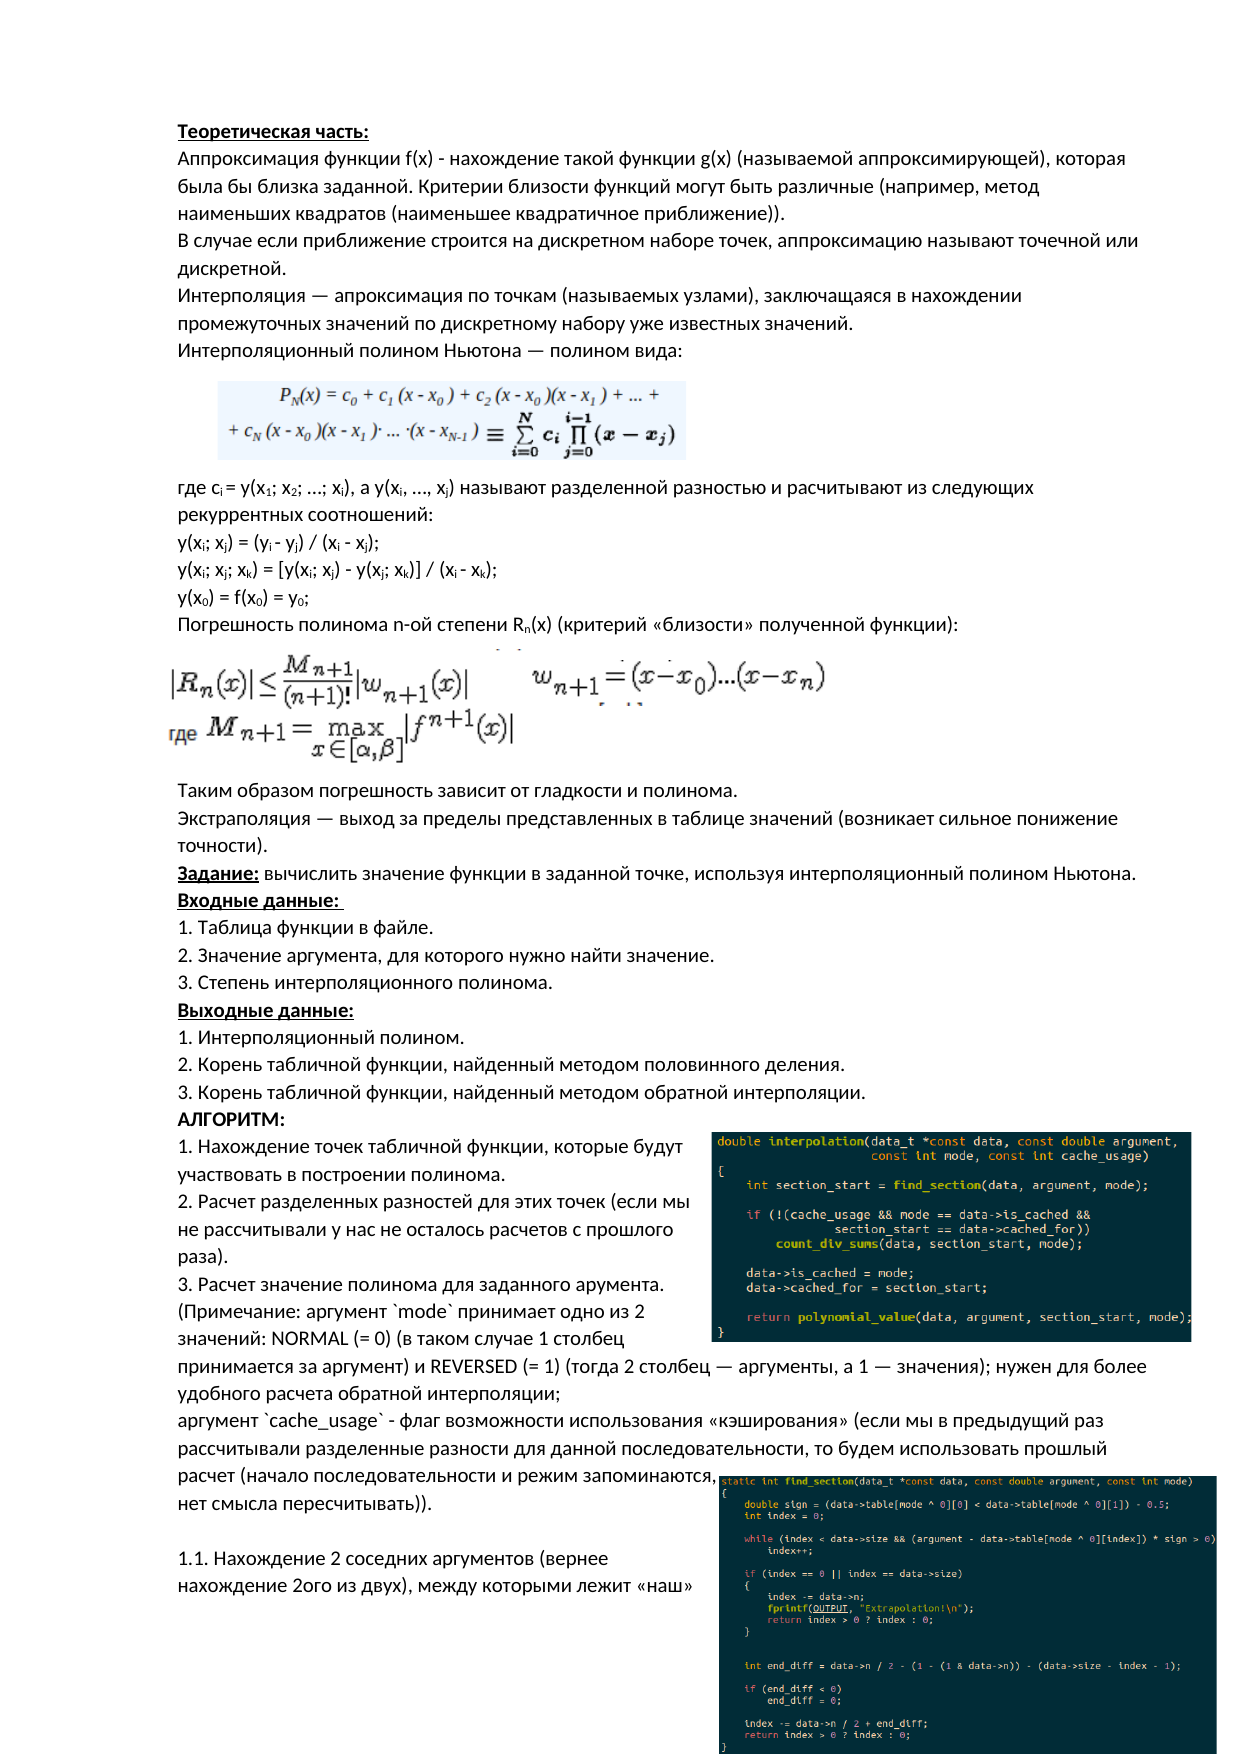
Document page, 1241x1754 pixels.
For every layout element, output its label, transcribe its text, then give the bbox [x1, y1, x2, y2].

text 3. Корень табличной функции, найденный методом обратной интерполяции. [177, 1079, 1152, 1104]
picture [857, 1242, 874, 1247]
text 3. Степень интерполяционного полинома. [177, 969, 1152, 995]
text Теоретическая часть: [177, 118, 1152, 143]
text Погрешность полинома n-ой степени Rn(x) (критерий «близости» полученной функции): [177, 611, 1152, 637]
picture [901, 1316, 911, 1320]
text 2. Значение аргумента, для которого нужно найти значение. [177, 942, 1152, 967]
picture [840, 1313, 854, 1320]
picture [787, 1478, 794, 1484]
text (Примечание: аргумент `mode` принимает одно из 2 значений: NORMAL (= 0) (в таком случае 1 столбец принимается за аргумент) и REVERSED (= 1) (тогда 2 столбец — аргументы, а 1 — значения); нужен для более удобного расчета обратной интерполяции; [177, 1298, 1152, 1406]
text y(x0) = f(x0) = y0; [177, 584, 1152, 609]
picture [799, 1316, 807, 1323]
text 1. Нахождение точек табличной функции, которые будут участвовать в построении полинома. [177, 1134, 711, 1187]
picture [217, 381, 687, 460]
picture [854, 1140, 866, 1145]
picture [722, 1137, 729, 1145]
text Интерполяция — апроксимация по точкам (называемых узлами), заключащаяся в нахождении промежуточных значений по дискретному набору уже известных значений. [177, 282, 1152, 335]
picture [1068, 1184, 1078, 1188]
text 2. Расчет разделенных разностей для этих точек (если мы не рассчитывали у нас не осталось расчетов с прошлого раза). [177, 1188, 711, 1269]
text 1. Таблица функции в файле. [177, 914, 1152, 940]
text Аппроксимация функции f(x) - нахождение такой функции g(x) (называемой аппроксимирующей), которая была бы близка заданной. Критерии близости функций могут быть различные (например, метод наименьших квадратов (наименьшее квадратичное приближение)). [177, 146, 1152, 226]
text В случае если приближение строится на дискретном наборе точек, аппроксимацию называют точечной или дискретной. [177, 228, 1152, 281]
picture [1084, 1151, 1089, 1159]
text Входные данные: [177, 887, 1152, 913]
text где сi = y(x1; x2; …; xi), а у(xi, …, xj) называют разделенной разностью и расчитывают из следующих рекуррентных соотношений: [177, 474, 1152, 527]
picture [788, 1242, 804, 1247]
text аргумент `cache_usage` - флаг возможности использования «кэширования» (если мы в предыдущий раз рассчитывали разделенные разности для данной последовательности, то будем использовать прошлый расчет (начало последовательности и режим запоминаются, нет смысла пересчитывать)). [177, 1408, 1152, 1515]
text y(xi; xj) = (yi - yj) / (xi - xj); [177, 529, 1152, 554]
picture [163, 649, 522, 766]
picture [797, 1478, 807, 1484]
text Выходные данные: [177, 997, 1152, 1022]
text Задание: вычислить значение функции в заданной точке, используя интерполяционный полином Ньютона. [177, 860, 1152, 885]
text 1.1. Нахождение 2 соседних аргументов (вернее нахождение 2ого из двух), между которыми лежит «наш» [177, 1545, 719, 1597]
picture [1019, 1478, 1030, 1484]
text АЛГОРИТМ: [177, 1106, 1152, 1132]
text 3. Расчет значение полинома для заданного арумента. [177, 1271, 711, 1296]
text 1. Интерполяционный полином. [177, 1024, 1152, 1049]
picture [1081, 1137, 1088, 1145]
picture [821, 1316, 837, 1323]
picture [1062, 1137, 1067, 1145]
text Экстраполяция — выход за пределы представленных в таблице значений (возникает сильное понижение точности). [177, 805, 1152, 858]
picture [531, 660, 829, 706]
picture [791, 1140, 801, 1145]
picture [806, 1137, 824, 1147]
text 2. Корень табличной функции, найденный методом половинного деления. [177, 1052, 1152, 1077]
text y(xi; xj; xk) = [y(xi; xj) - y(xj; xk)] / (xi - xk); [177, 556, 1152, 582]
picture [1151, 1140, 1159, 1145]
text Интерполяционный полином Ньютона — полином вида: [177, 337, 1152, 363]
text Таким образом погрешность зависит от гладкости и полинома. [177, 778, 1152, 803]
